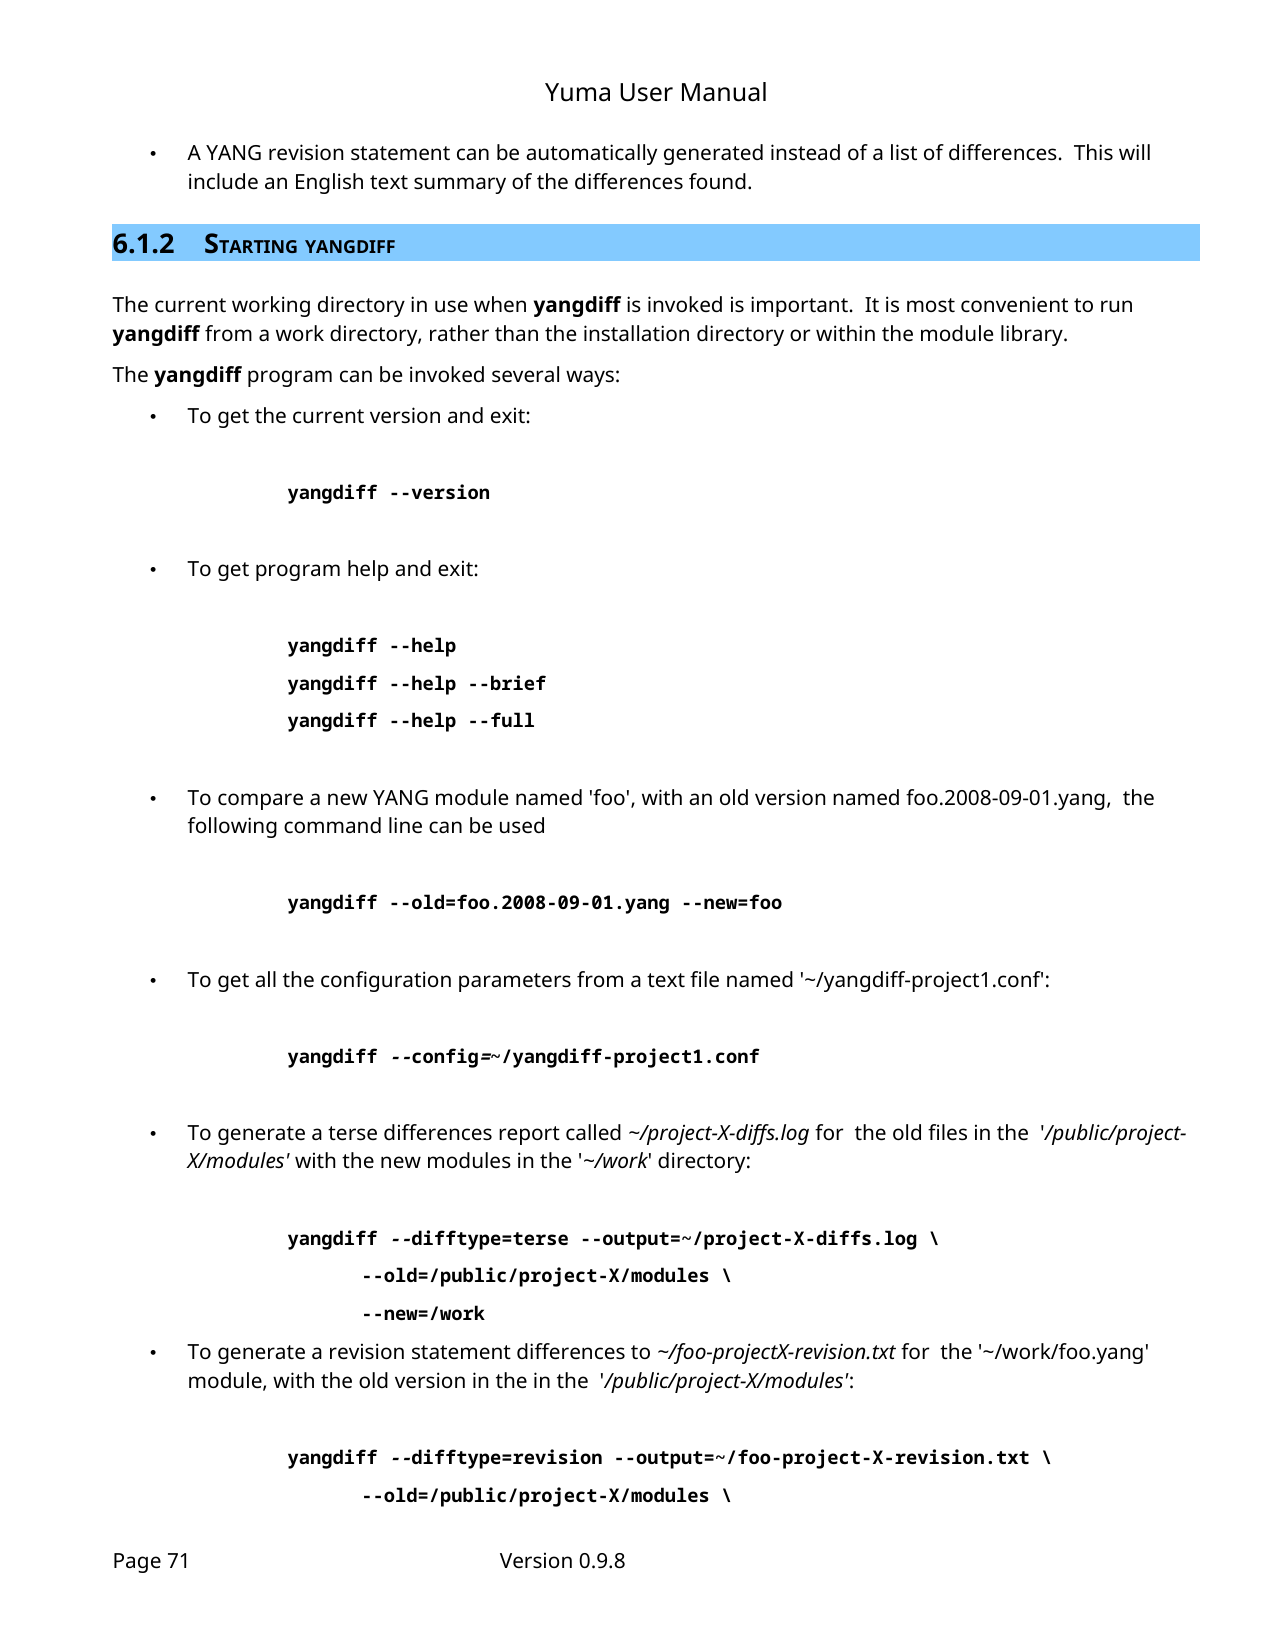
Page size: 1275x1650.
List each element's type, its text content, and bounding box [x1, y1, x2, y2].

text yangdiff --old=foo.2008-09-01.yang --new=foo [139, 890, 1200, 915]
list To generate a terse differences report called ~/project-X-diffs.log for the old files in the '/public/project-X/modules' with the new modules in the '~/work' directory: [150, 1118, 1200, 1175]
text yangdiff --help --brief [139, 670, 1200, 696]
list To get all the configuration parameters from a text file named '~/yangdiff-project1.conf': [150, 965, 1200, 993]
list A YANG revision statement can be automatically generated instead of a list of differences. This will include an English text summary of the differences found. [150, 138, 1200, 195]
text yangdiff --difftype=revision --output=~/foo-project-X-revision.txt \ [139, 1444, 1200, 1470]
subtitle Starting yangdiff [112, 224, 1200, 261]
text yangdiff --help --full [139, 708, 1200, 733]
list To compare a new YANG module named 'foo', with an old version named foo.2008-09-01.yang, the following command line can be used [150, 783, 1200, 840]
text --old=/public/project-X/modules \ [139, 1262, 1200, 1288]
text yangdiff --version [139, 479, 1200, 505]
list To generate a revision statement differences to ~/foo-projectX-revision.txt for the '~/work/foo.yang' module, with the old version in the in the '/public/project-X/modules': [150, 1337, 1200, 1394]
text --new=/work [139, 1300, 1200, 1326]
text The current working directory in use when yangdiff is invoked is important. It is most convenient to run yangdiff from a work directory, rather than the installation directory or within the module library. [112, 291, 1200, 347]
list To get program help and exit: [150, 554, 1200, 583]
text yangdiff --help [139, 633, 1200, 658]
text The yangdiff program can be invoked several ways: [112, 360, 1200, 388]
text yangdiff --difftype=terse --output=~/project-X-diffs.log \ [139, 1225, 1200, 1251]
list To get the current version and exit: [150, 401, 1200, 429]
text --old=/public/project-X/modules \ [139, 1482, 1200, 1507]
text yangdiff --config=~/yangdiff-project1.conf [139, 1043, 1200, 1069]
